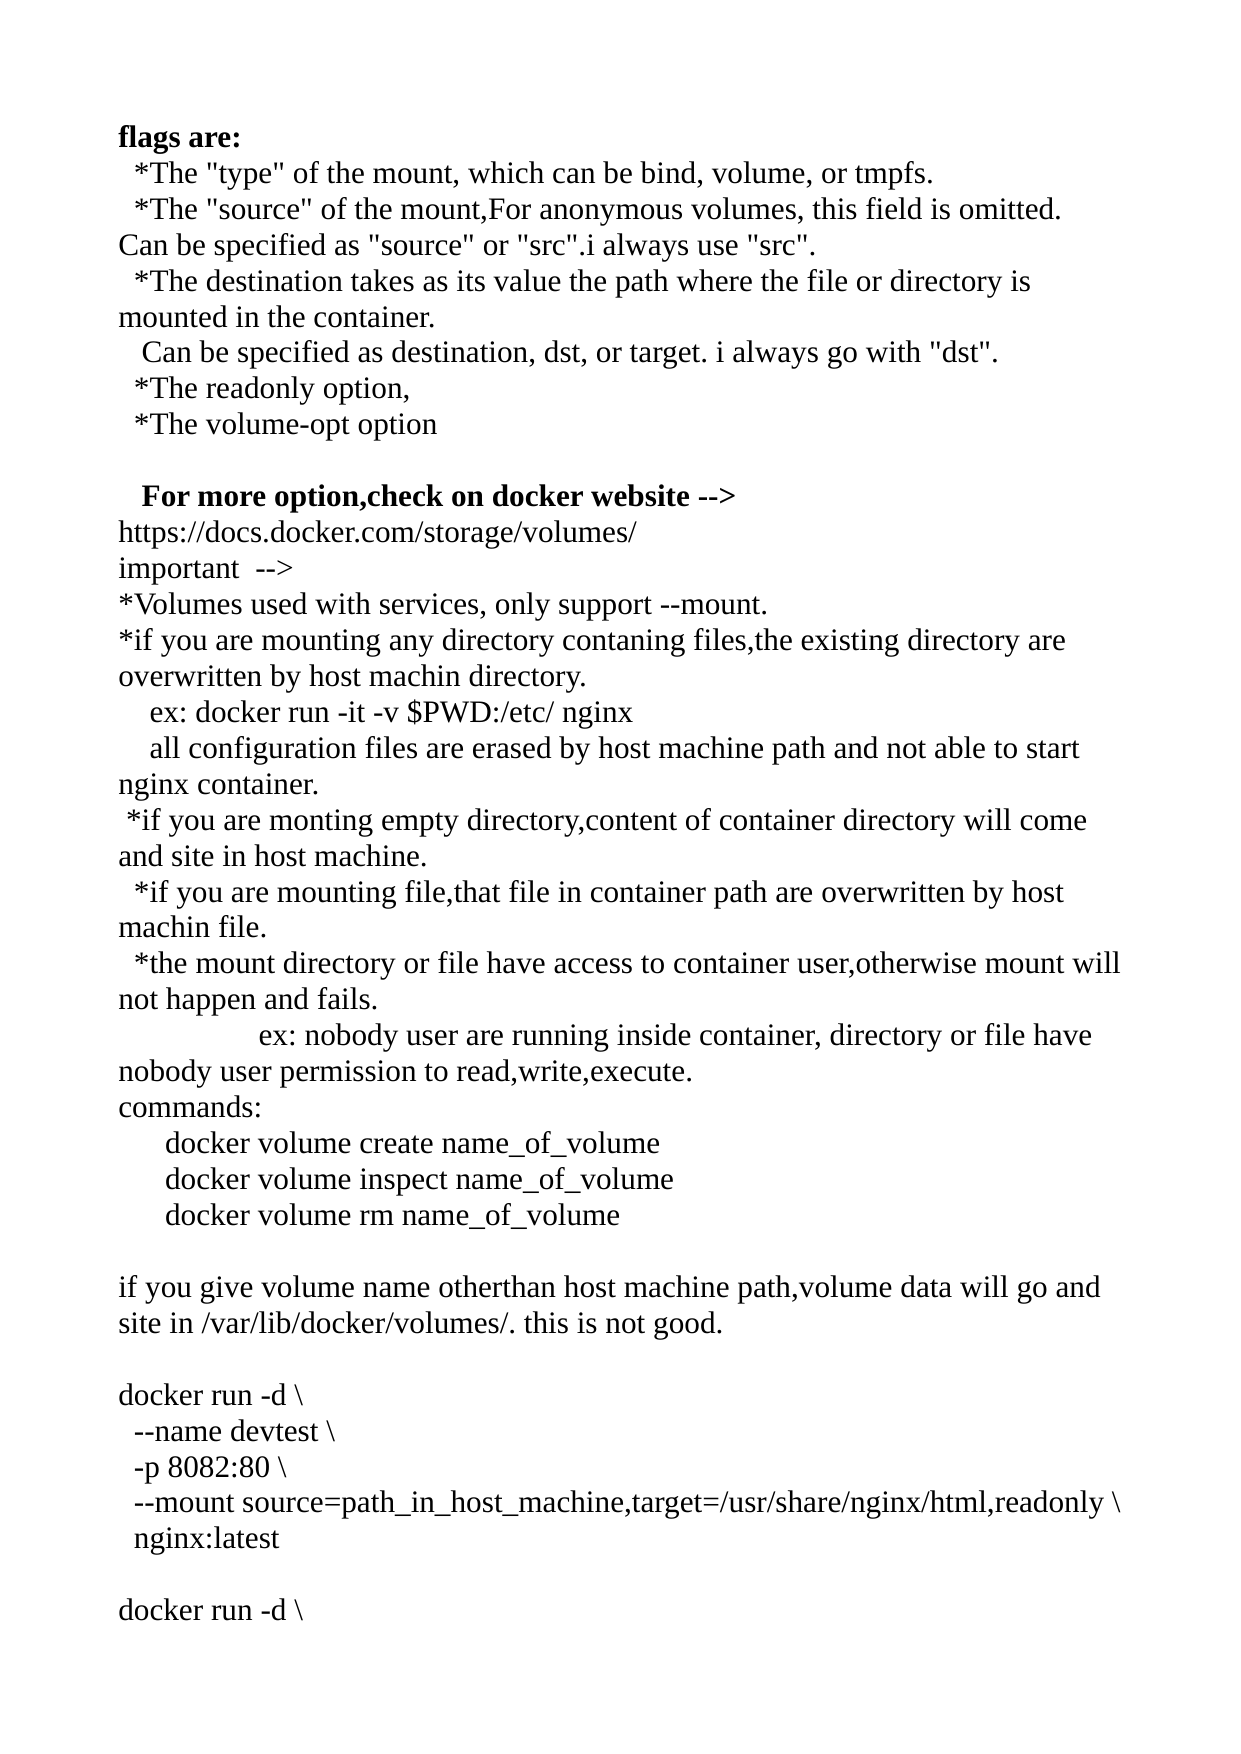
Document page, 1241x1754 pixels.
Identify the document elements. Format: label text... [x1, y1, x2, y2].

text *if you are mounting file,that file in container path are overwritten by host machin file. [118, 873, 1122, 945]
text *The volume-opt option [118, 406, 1122, 442]
text commands: [118, 1088, 1122, 1124]
text if you give volume name otherthan host machine path,volume data will go and site in /var/lib/docker/volumes/. this is not good. [118, 1268, 1122, 1340]
text *if you are mounting any directory contaning files,the existing directory are overwritten by host machin directory. [118, 621, 1122, 693]
text ex: nobody user are running inside container, directory or file have nobody user permission to read,write,execute. [118, 1017, 1122, 1088]
text flags are: [118, 118, 1122, 154]
text --name devtest \ [118, 1412, 1122, 1448]
text --mount source=path_in_host_machine,target=/usr/share/nginx/html,readonly \ [118, 1484, 1122, 1520]
text -p 8082:80 \ [118, 1448, 1122, 1484]
text Can be specified as destination, dst, or target. i always go with "dst". [118, 334, 1122, 370]
text docker volume rm name_of_volume [118, 1196, 1122, 1232]
text *if you are monting empty directory,content of container directory will come and site in host machine. [118, 801, 1122, 873]
text docker volume inspect name_of_volume [118, 1160, 1122, 1196]
text *The destination takes as its value the path where the file or directory is mounted in the container. [118, 262, 1122, 334]
text For more option,check on docker website --> https://docs.docker.com/storage/volumes/ [118, 477, 1122, 549]
text docker run -d \ [118, 1376, 1122, 1412]
text *The readonly option, [118, 370, 1122, 406]
text *the mount directory or file have access to container user,otherwise mount will not happen and fails. [118, 945, 1122, 1017]
text *The "source" of the mount,For anonymous volumes, this field is omitted. Can be specified as "source" or "src".i always use "src". [118, 190, 1122, 262]
text *The "type" of the mount, which can be bind, volume, or tmpfs. [118, 154, 1122, 190]
text important --> [118, 549, 1122, 585]
text docker run -d \ [118, 1592, 1122, 1627]
text all configuration files are erased by host machine path and not able to start nginx container. [118, 729, 1122, 801]
text *Volumes used with services, only support --mount. [118, 585, 1122, 621]
text nginx:latest [118, 1520, 1122, 1556]
text ex: docker run -it -v $PWD:/etc/ nginx [118, 693, 1122, 729]
text docker volume create name_of_volume [118, 1124, 1122, 1160]
